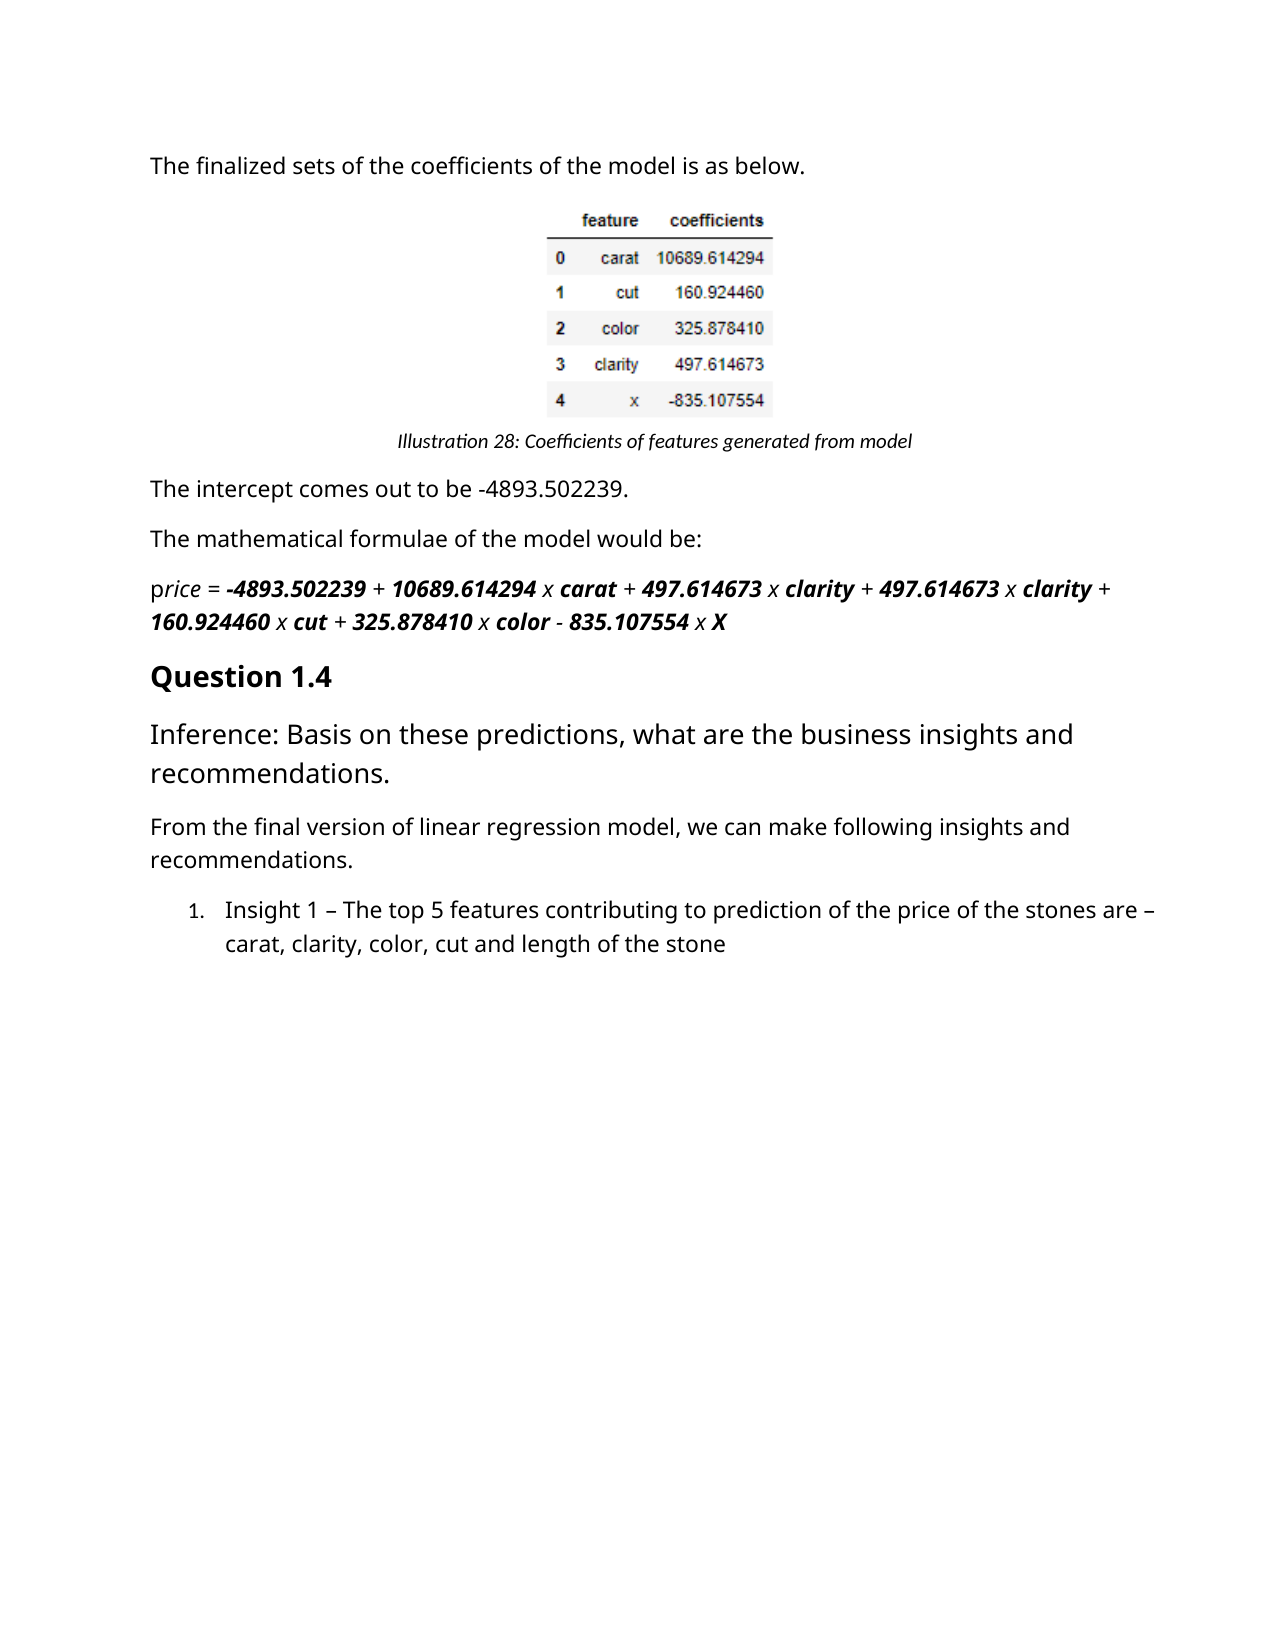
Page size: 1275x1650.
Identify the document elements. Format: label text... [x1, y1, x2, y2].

text The mathematical formulae of the model would be: [150, 523, 1172, 554]
text The intercept comes out to be -4893.502239. [150, 427, 1172, 504]
text Inference: Basis on these predictions, what are the business insights and recommendations. [150, 716, 1172, 792]
picture [541, 200, 781, 427]
text Illustration 28: Coefficients of features generated from model [397, 213, 925, 454]
text The finalized sets of the coefficients of the model is as below. [150, 150, 1172, 181]
text From the final version of linear regression model, we can make following insights and recommendations. [150, 811, 1172, 876]
text price = -4893.502239 + 10689.614294 x carat + 497.614673 x clarity + 497.614673 x clarity + 160.924460 x cut + 325.878410 x color - 835.107554 x X [150, 573, 1172, 638]
list Insight 1 – The top 5 features contributing to prediction of the price of the stones are – carat, clarity, color, cut and length of the stone [187, 894, 1172, 959]
text Question 1.4 [150, 656, 1172, 696]
